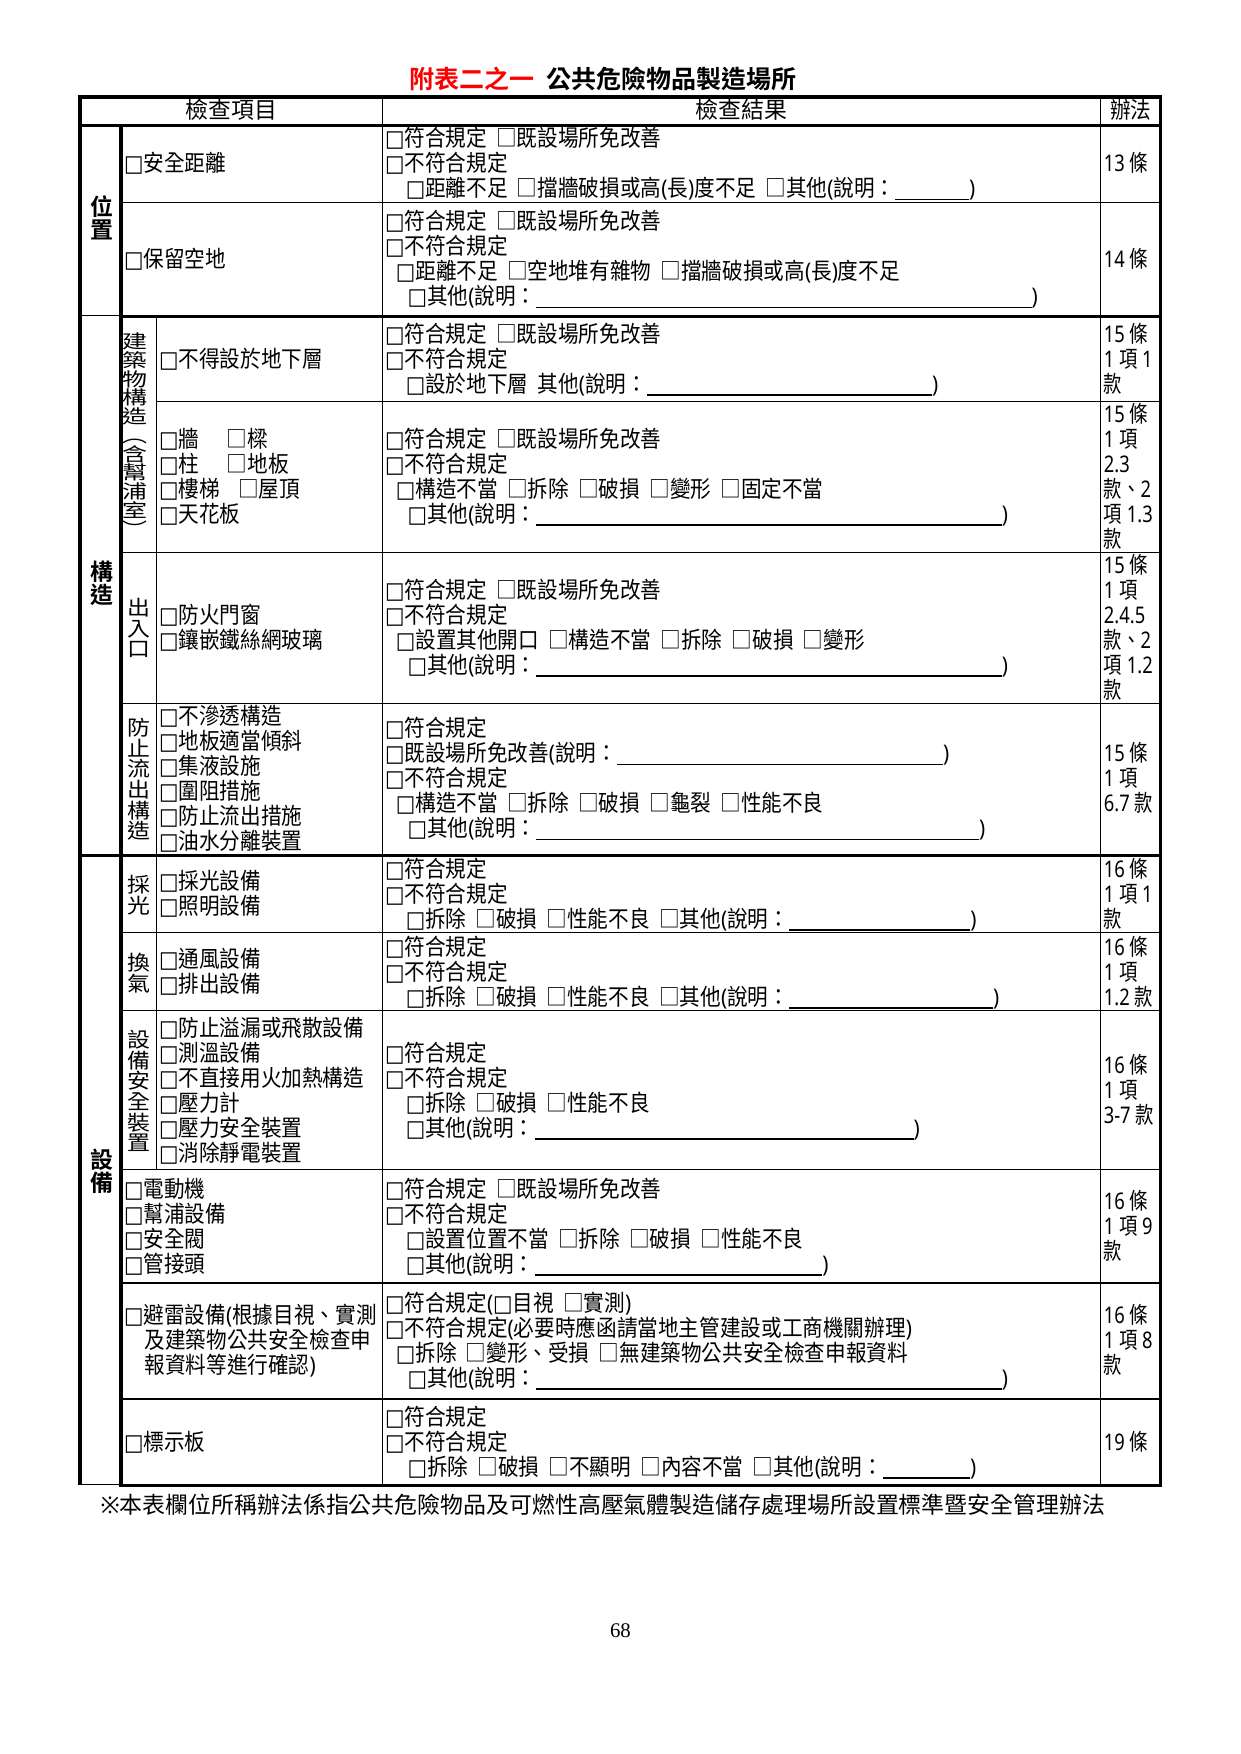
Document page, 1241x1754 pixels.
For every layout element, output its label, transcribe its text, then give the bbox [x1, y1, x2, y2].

table_header 辦法 [1101, 99, 1159, 123]
table_cell □安全距離 [123, 127, 382, 202]
table_cell 15條1項2.4.5款、2項1.2款 [1101, 553, 1159, 703]
table_cell 13條 [1101, 127, 1159, 202]
table_cell □避雷設備(根據目視、實測及建築物公共安全檢查申報資料等進行確認) [123, 1284, 382, 1398]
table_cell □符合規定 □既設場所免改善 □不符合規定 □設置其他開口 □構造不當 □拆除 □破損 □變形 □其他(說明： ) [383, 553, 1100, 703]
table_cell 構造 [82, 316, 119, 854]
table_cell □防止溢漏或飛散設備 □測溫設備 □不直接用火加熱構造 □壓力計 □壓力安全裝置 □消除靜電裝置 [157, 1011, 382, 1169]
table_cell 15條1項2.3款、2項1.3款 [1101, 402, 1159, 552]
table_cell □防火門窗 □鑲嵌鐵絲網玻璃 [157, 553, 382, 703]
table_cell 16條1項3-7款 [1101, 1011, 1159, 1169]
table_cell □保留空地 [123, 203, 382, 315]
table_cell □符合規定 □既設場所免改善 □不符合規定 □設於地下層 其他(說明： ) [383, 318, 1100, 401]
table_cell □不滲透構造 □地板適當傾斜 □集液設施 □圍阻措施 □防止流出措施 □油水分離裝置 [157, 704, 382, 854]
table_cell 設備安全裝置 [123, 1011, 156, 1169]
table_cell □不得設於地下層 [157, 318, 382, 401]
table_cell □符合規定 □既設場所免改善 □不符合規定 □構造不當 □拆除 □破損 □變形 □固定不當 □其他(說明： ) [383, 402, 1100, 552]
table_cell 14條 [1101, 203, 1159, 315]
text 附表二之一 公共危險物品製造場所 [83, 59, 1122, 95]
table_cell 15條1項1款 [1101, 318, 1159, 401]
table_cell □電動機 □幫浦設備 □安全閥 □管接頭 [123, 1170, 382, 1282]
table_cell 16條1項9款 [1101, 1170, 1159, 1282]
table_cell 16條1項1款 [1101, 857, 1159, 932]
text ※本表欄位所稱辦法係指公共危險物品及可燃性高壓氣體製造儲存處理場所設置標準暨安全管理辦法 [83, 1487, 1122, 1520]
table_cell 出入口 [123, 553, 156, 703]
table_cell □符合規定 □既設場所免改善(說明： ) □不符合規定 □構造不當 □拆除 □破損 □龜裂 □性能不良 □其他(說明： ) [383, 704, 1100, 854]
table_header 檢查項目 [82, 99, 382, 123]
table_cell 15條1項6.7款 [1101, 704, 1159, 854]
table_cell □標示板 [123, 1400, 382, 1484]
table_cell □符合規定 □既設場所免改善 □不符合規定 □設置位置不當 □拆除 □破損 □性能不良 □其他(說明： ) [383, 1170, 1100, 1282]
table_cell □符合規定 □既設場所免改善 □不符合規定 □距離不足 □空地堆有雜物 □擋牆破損或高(長)度不足 □其他(說明： ) [383, 203, 1100, 315]
table_cell □牆 □樑 □柱 □地板 □樓梯 □屋頂 □天花板 [157, 402, 382, 552]
table_cell □通風設備 □排出設備 [157, 933, 382, 1010]
table_cell □符合規定 □既設場所免改善 □不符合規定 □距離不足 □擋牆破損或高(長)度不足 □其他(說明： ) [383, 127, 1100, 202]
table_cell 建築物構造（含幫浦室） [123, 318, 156, 552]
table_cell 防止流出構造 [123, 704, 156, 854]
table_cell 16條1項8款 [1101, 1284, 1159, 1398]
table_cell □符合規定 □不符合規定 □拆除 □破損 □性能不良 □其他(說明： ) [383, 1011, 1100, 1169]
table_cell □符合規定 □不符合規定 □拆除 □破損 □性能不良 □其他(說明： ) [383, 933, 1100, 1010]
table_cell □符合規定(□目視 □實測) □不符合規定(必要時應函請當地主管建設或工商機關辦理) □拆除 □變形、受損 □無建築物公共安全檢查申報資料 □其他(說明： ) [383, 1284, 1100, 1398]
table_cell □採光設備 □照明設備 [157, 857, 382, 932]
table_cell □符合規定 □不符合規定 □拆除 □破損 □不顯明 □內容不當 □其他(說明： ) [383, 1400, 1100, 1484]
table_cell 位置 [82, 127, 119, 315]
table_cell 16條1項1.2款 [1101, 933, 1159, 1010]
table_cell 採光 [123, 857, 156, 932]
table_cell □符合規定 □不符合規定 □拆除 □破損 □性能不良 □其他(說明： ) [383, 857, 1100, 932]
table_cell 設備 [82, 857, 119, 1484]
table_cell 19條 [1101, 1400, 1159, 1484]
table_header 檢查結果 [383, 99, 1100, 123]
table_cell 換氣 [123, 933, 156, 1010]
